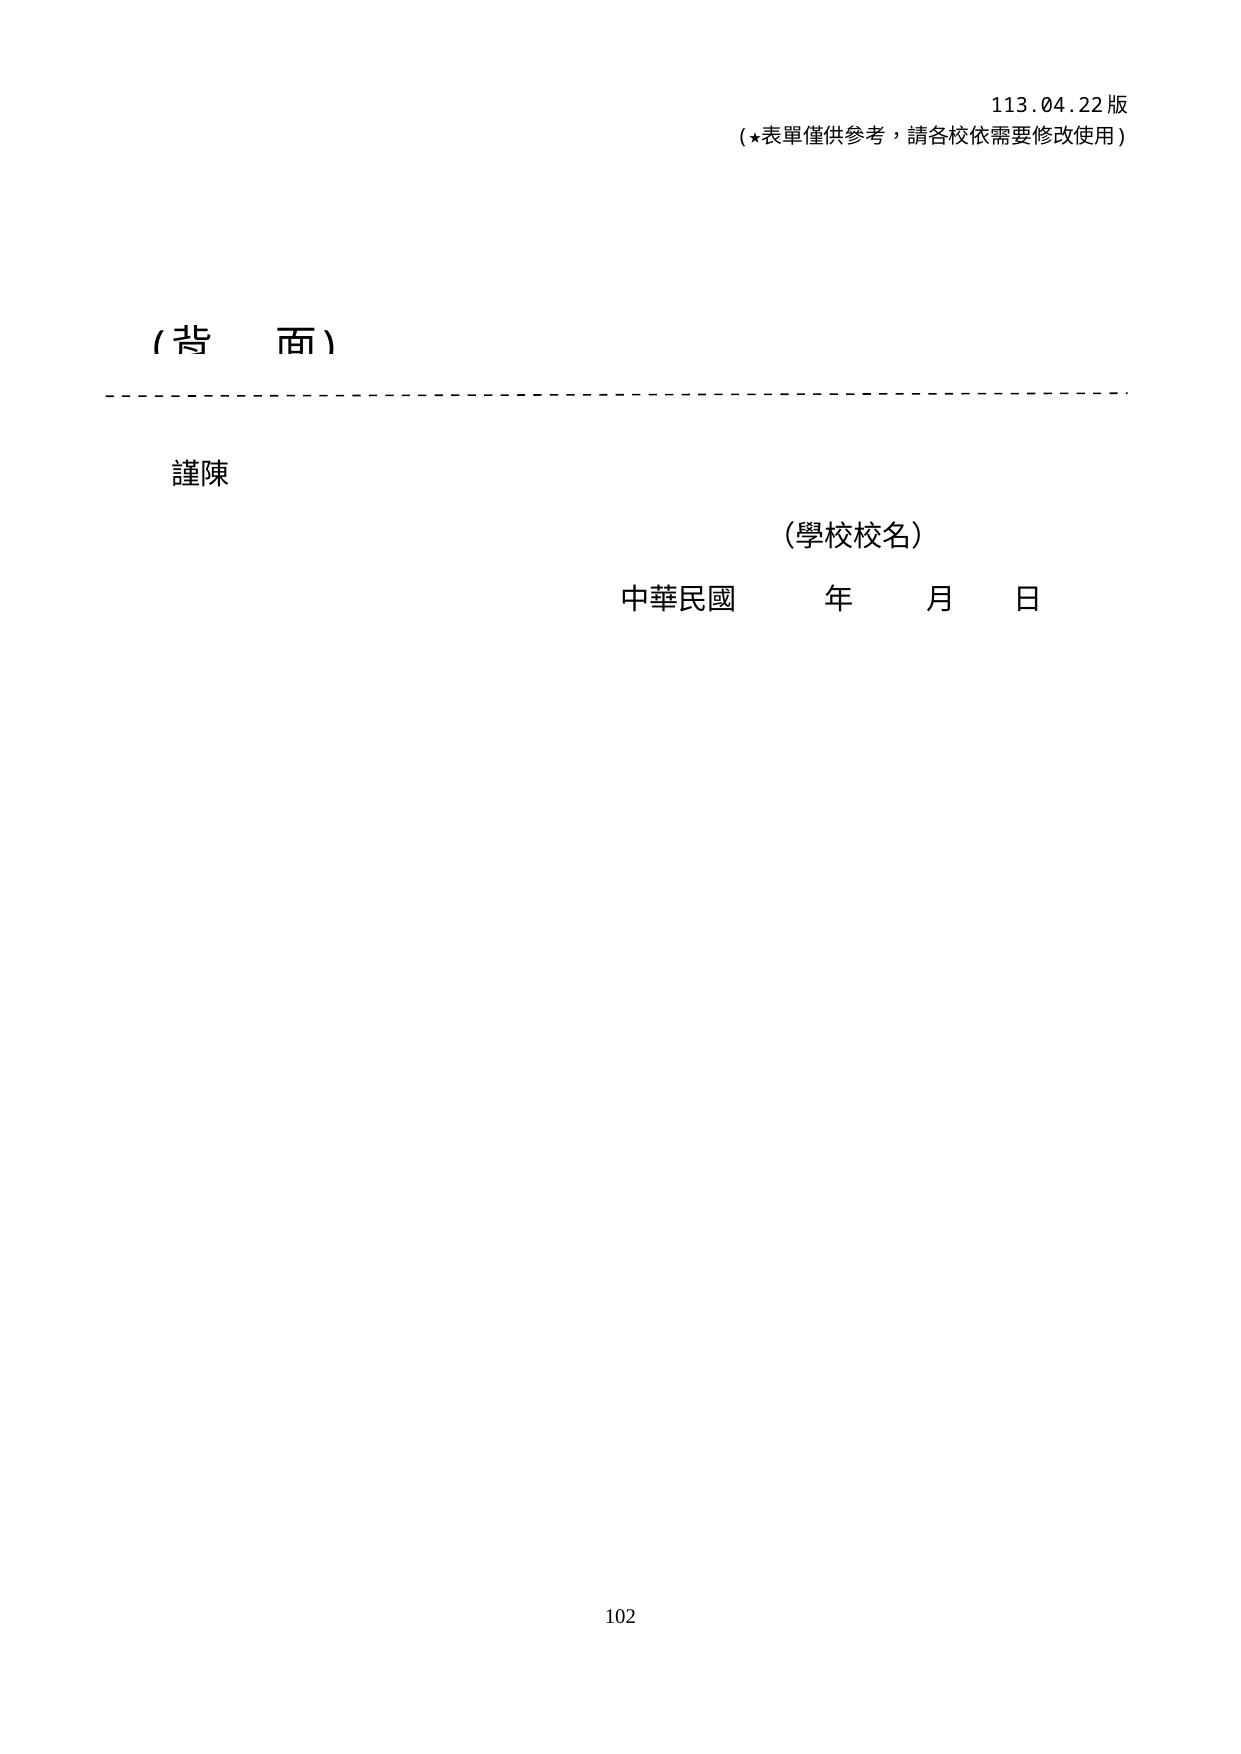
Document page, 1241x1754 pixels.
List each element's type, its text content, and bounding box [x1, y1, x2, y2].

text （學校校名） [112, 492, 1128, 555]
text (背 面) [127, 312, 360, 354]
text 謹陳 [112, 430, 1128, 492]
text 中華民國 年 月 日 [112, 555, 1128, 617]
